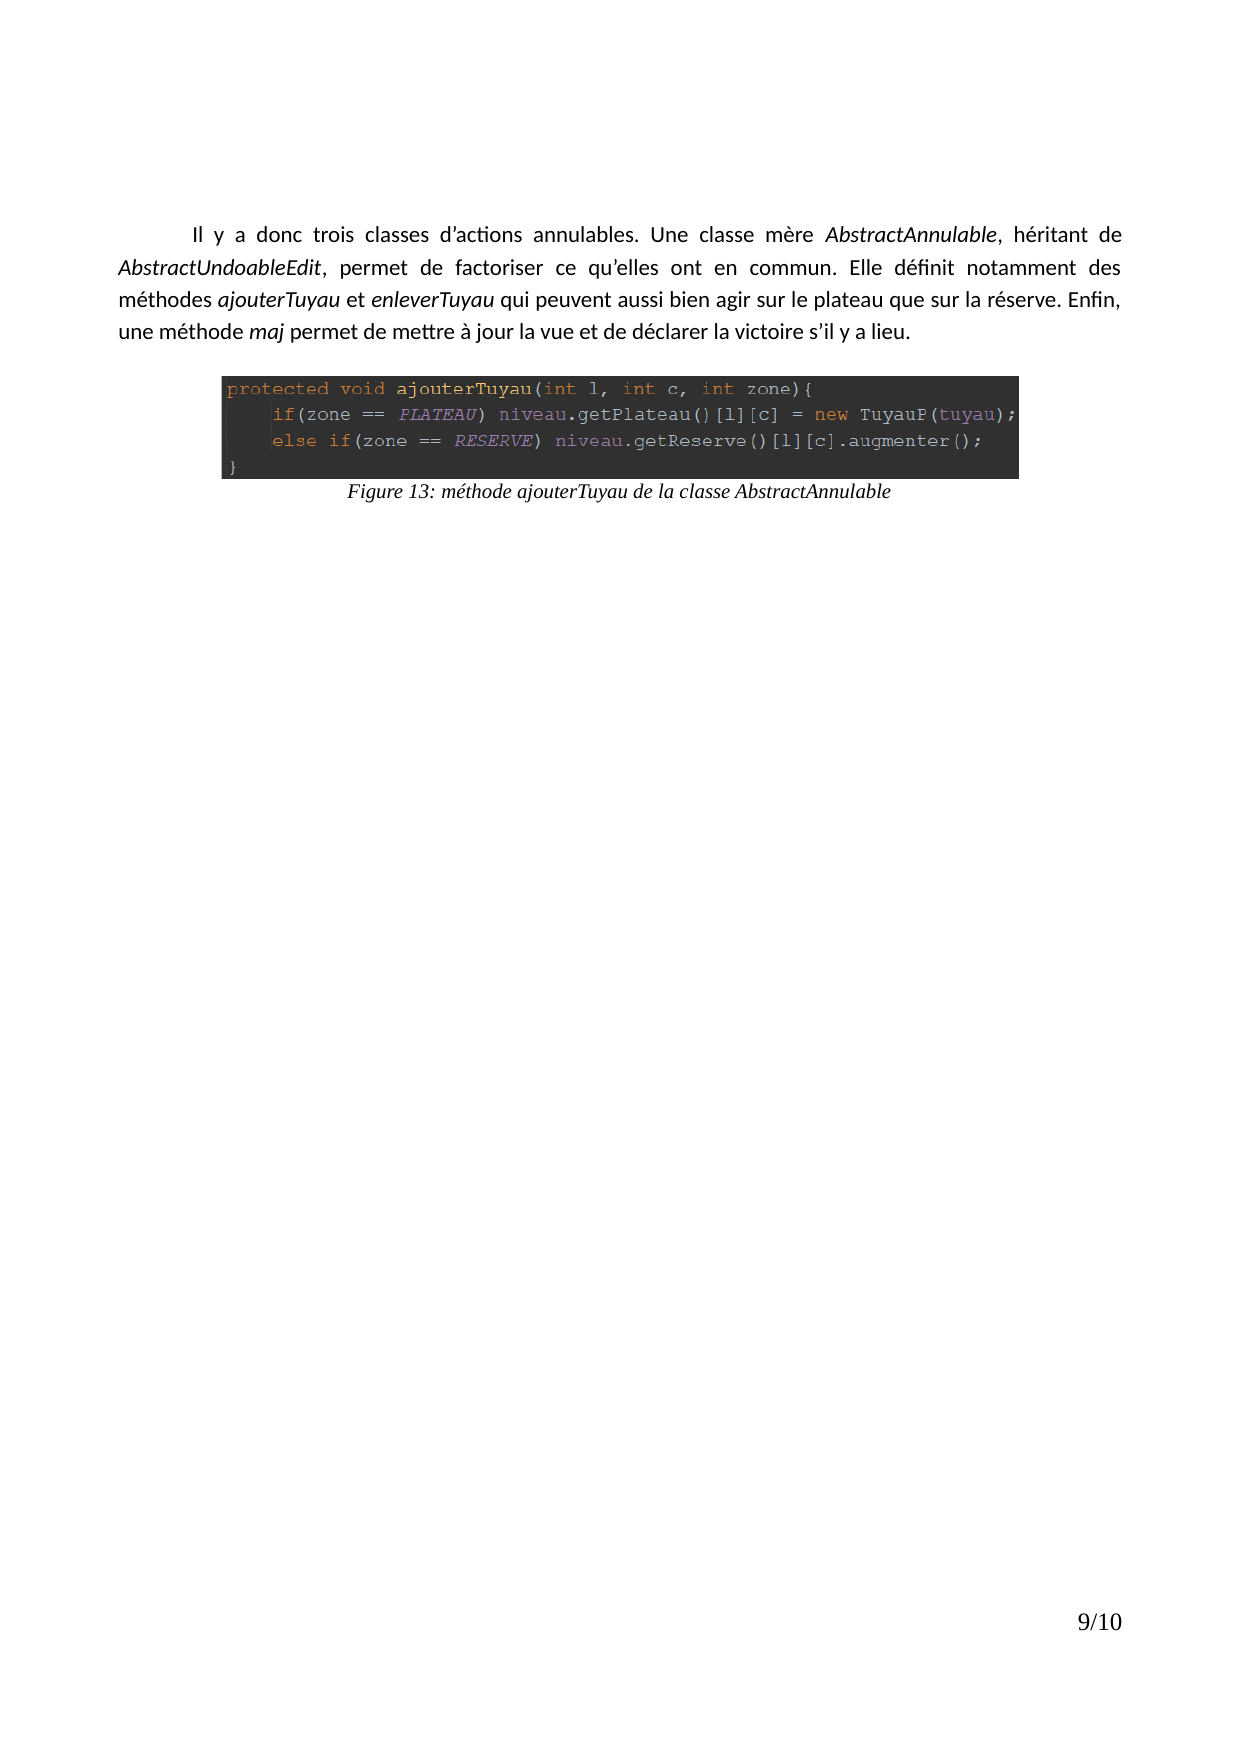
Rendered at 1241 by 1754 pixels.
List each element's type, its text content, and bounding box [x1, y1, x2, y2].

text Il y a donc trois classes d’actions annulables. Une classe mère AbstractAnnulable, héritant de AbstractUndoableEdit, permet de factoriser ce qu’elles ont en commun. Elle définit notamment des méthodes ajouterTuyau et enleverTuyau qui peuvent aussi bien agir sur le plateau que sur la réserve. Enfin, une méthode maj permet de mettre à jour la vue et de déclarer la victoire s’il y a lieu. [118, 220, 1122, 345]
text Figure 13: méthode ajouterTuyau de la classe AbstractAnnulable [222, 479, 1019, 503]
picture [221, 376, 1019, 479]
